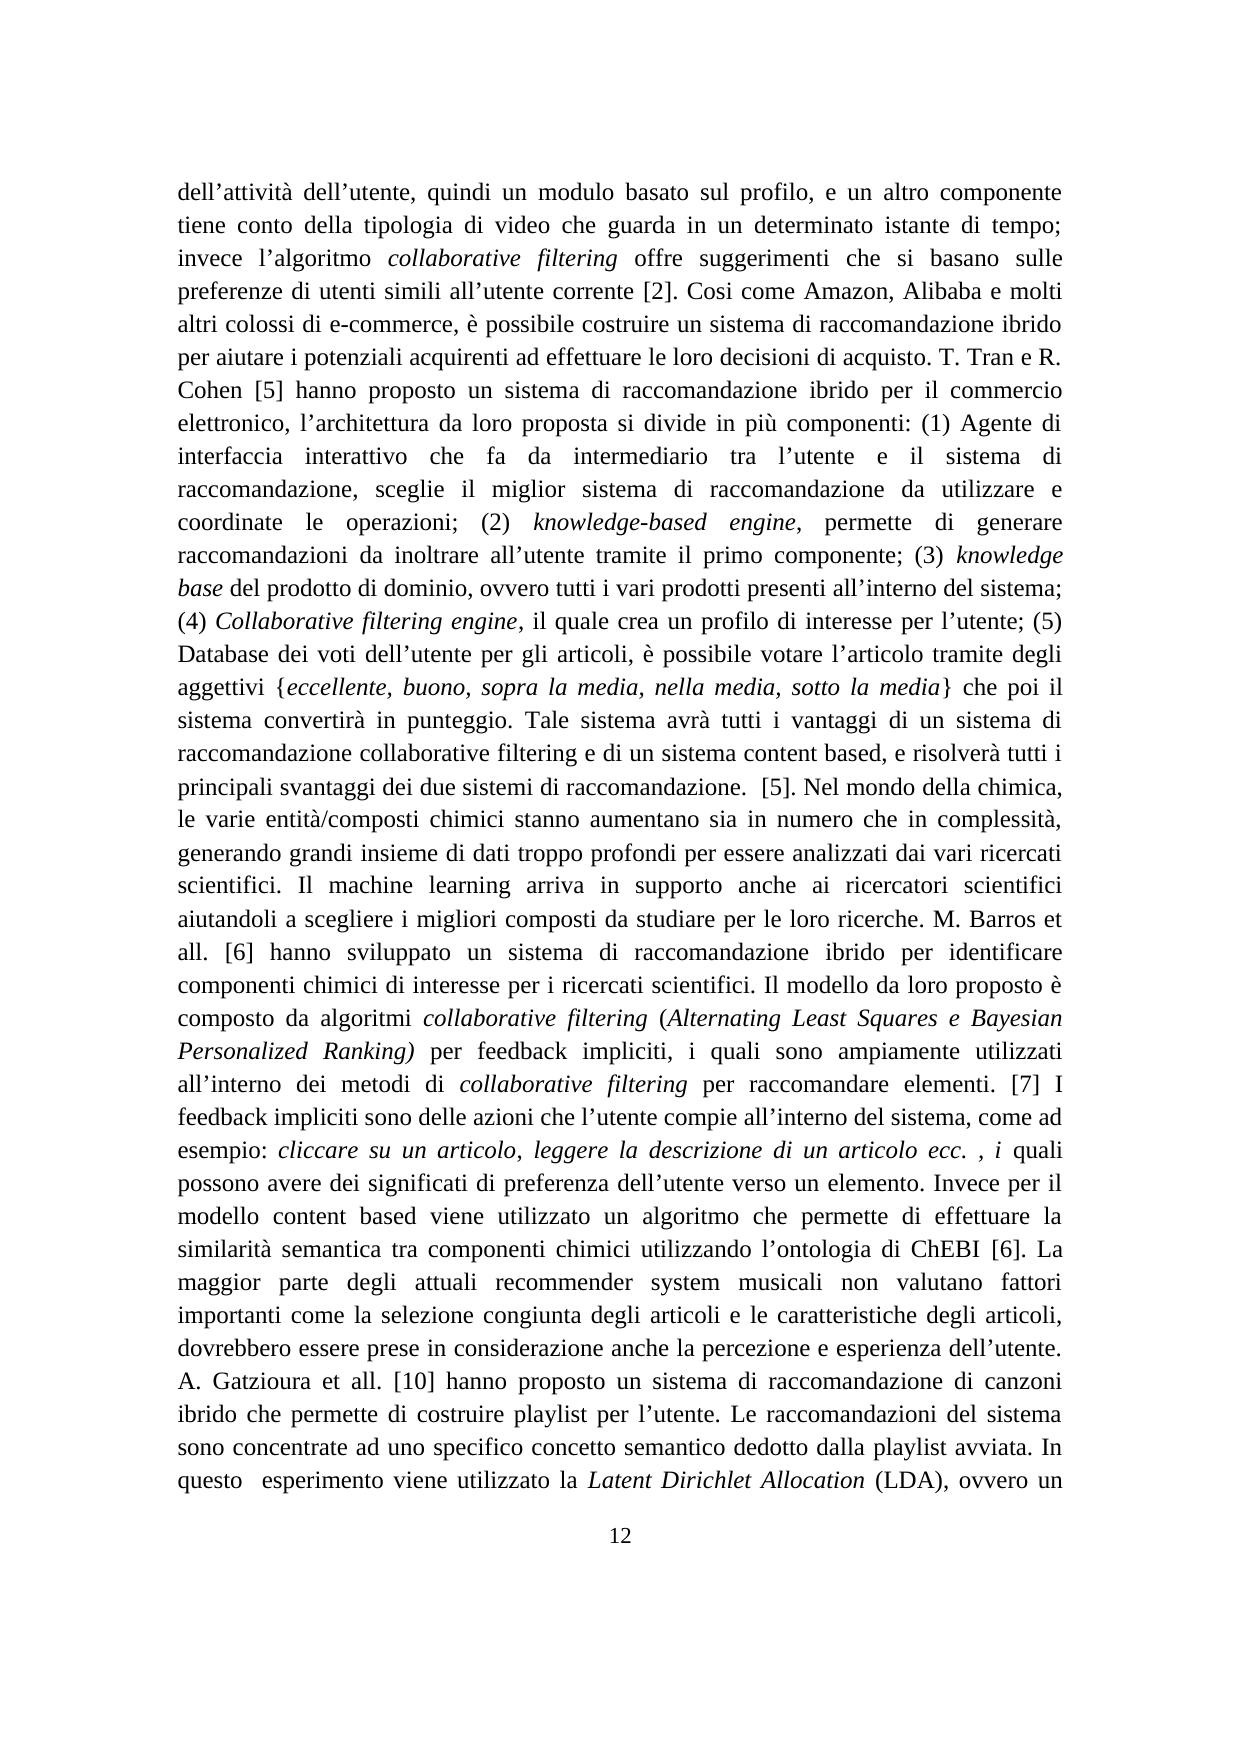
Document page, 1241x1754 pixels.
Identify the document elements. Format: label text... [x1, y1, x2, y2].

text dell’attività dell’utente, quindi un modulo basato sul profilo, e un altro componente tiene conto della tipologia di video che guarda in un determinato istante di tempo; invece l’algoritmo collaborative filtering offre suggerimenti che si basano sulle preferenze di utenti simili all’utente corrente [2]. Cosi come Amazon, Alibaba e molti altri colossi di e-commerce, è possibile costruire un sistema di raccomandazione ibrido per aiutare i potenziali acquirenti ad effettuare le loro decisioni di acquisto. T. Tran e R. Cohen [5] hanno proposto un sistema di raccomandazione ibrido per il commercio elettronico, l’architettura da loro proposta si divide in più componenti: (1) Agente di interfaccia interattivo che fa da intermediario tra l’utente e il sistema di raccomandazione, sceglie il miglior sistema di raccomandazione da utilizzare e coordinate le operazioni; (2) knowledge-based engine, permette di generare raccomandazioni da inoltrare all’utente tramite il primo componente; (3) knowledge base del prodotto di dominio, ovvero tutti i vari prodotti presenti all’interno del sistema; (4) Collaborative filtering engine, il quale crea un profilo di interesse per l’utente; (5) Database dei voti dell’utente per gli articoli, è possibile votare l’articolo tramite degli aggettivi {eccellente, buono, sopra la media, nella media, sotto la media} che poi il sistema convertirà in punteggio. Tale sistema avrà tutti i vantaggi di un sistema di raccomandazione collaborative filtering e di un sistema content based, e risolverà tutti i principali svantaggi dei due sistemi di raccomandazione. [5]. Nel mondo della chimica, le varie entità/composti chimici stanno aumentano sia in numero che in complessità, generando grandi insieme di dati troppo profondi per essere analizzati dai vari ricercati scientifici. Il machine learning arriva in supporto anche ai ricercatori scientifici aiutandoli a scegliere i migliori composti da studiare per le loro ricerche. M. Barros et all. [6] hanno sviluppato un sistema di raccomandazione ibrido per identificare componenti chimici di interesse per i ricercati scientifici. Il modello da loro proposto è composto da algoritmi collaborative filtering (Alternating Least Squares e Bayesian Personalized Ranking) per feedback impliciti, i quali sono ampiamente utilizzati all’interno dei metodi di collaborative filtering per raccomandare elementi. [7] I feedback impliciti sono delle azioni che l’utente compie all’interno del sistema, come ad esempio: cliccare su un articolo, leggere la descrizione di un articolo ecc. , i quali possono avere dei significati di preferenza dell’utente verso un elemento. Invece per il modello content based viene utilizzato un algoritmo che permette di effettuare la similarità semantica tra componenti chimici utilizzando l’ontologia di ChEBI [6]. La maggior parte degli attuali recommender system musicali non valutano fattori importanti come la selezione congiunta degli articoli e le caratteristiche degli articoli, dovrebbero essere prese in considerazione anche la percezione e esperienza dell’utente. A. Gatzioura et all. [10] hanno proposto un sistema di raccomandazione di canzoni ibrido che permette di costruire playlist per l’utente. Le raccomandazioni del sistema sono concentrate ad uno specifico concetto semantico dedotto dalla playlist avviata. In questo esperimento viene utilizzato la Latent Dirichlet Allocation (LDA), ovvero un [177, 177, 1063, 1494]
